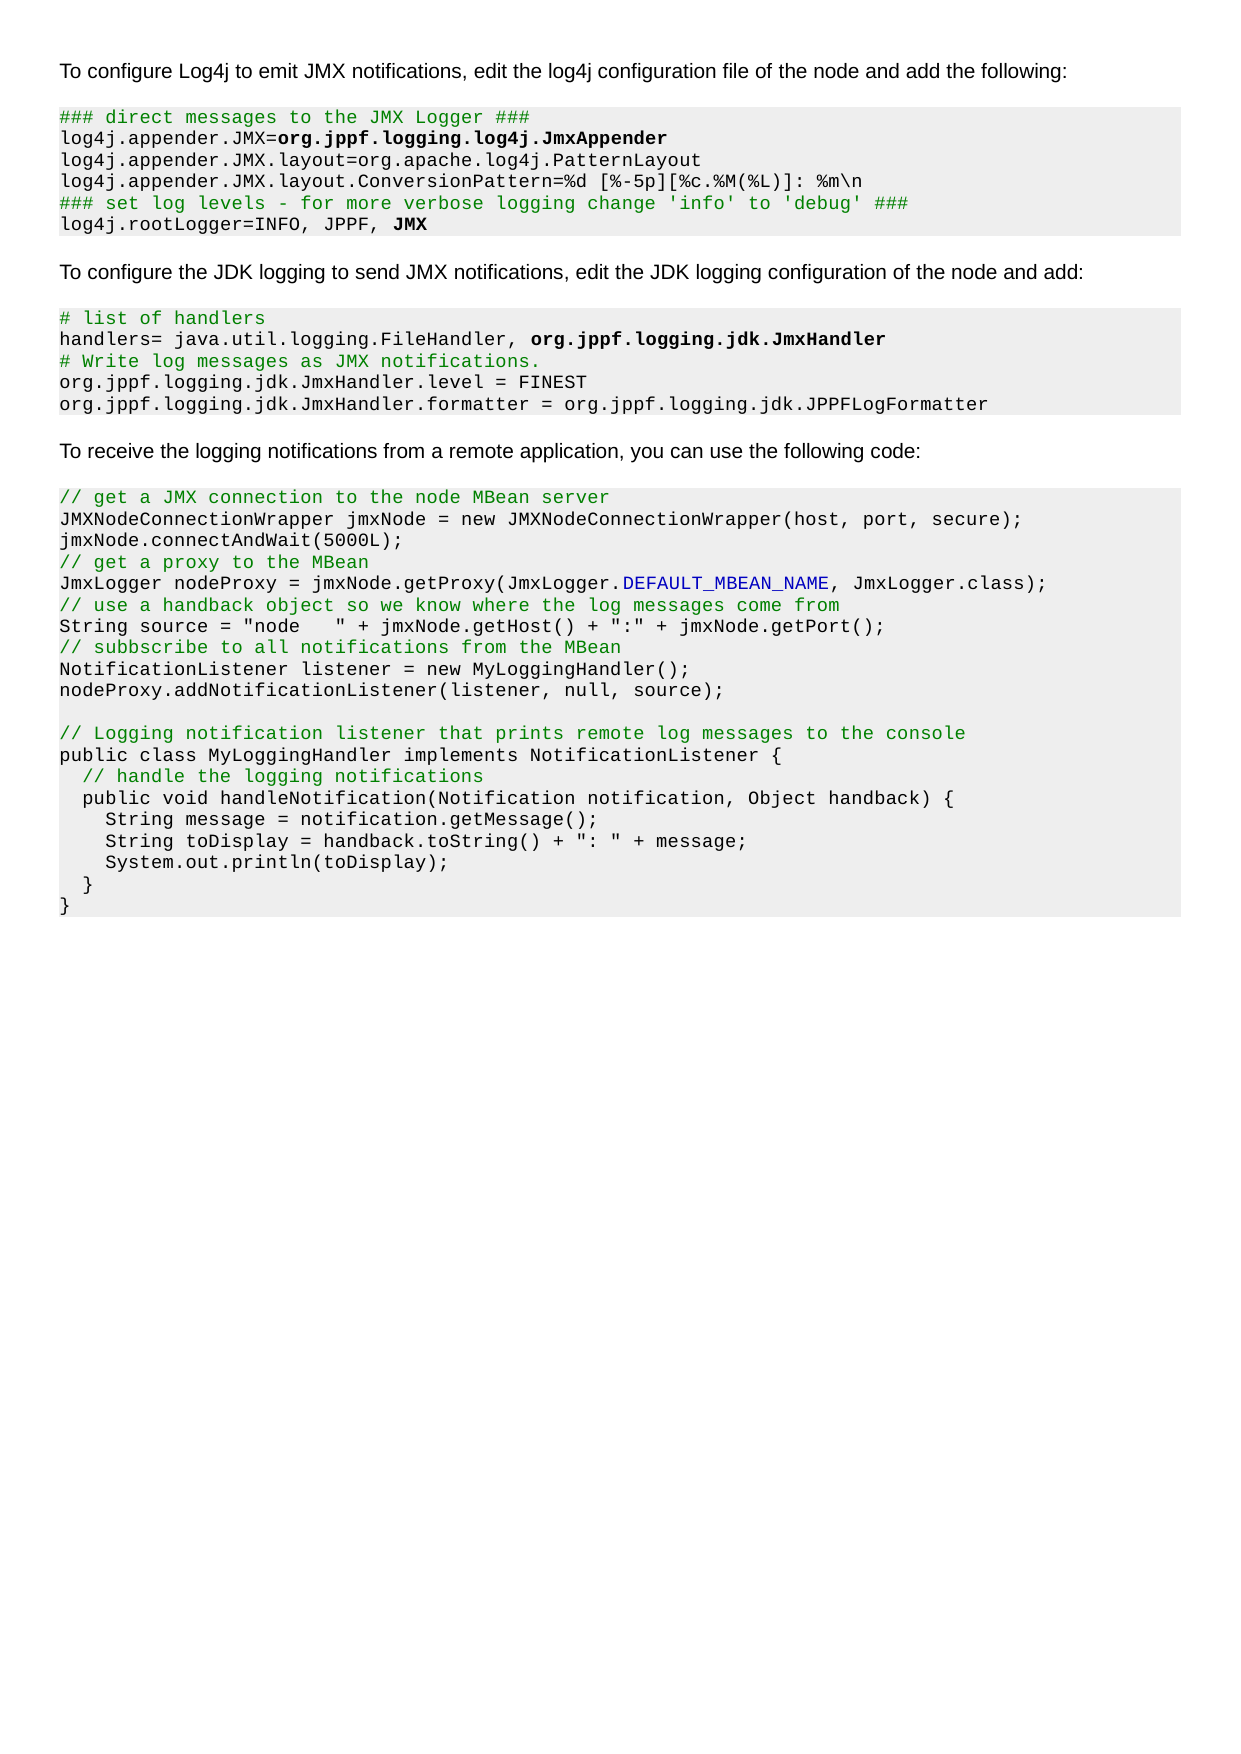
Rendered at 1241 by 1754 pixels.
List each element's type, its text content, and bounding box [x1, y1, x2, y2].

text public class MyLoggingHandler implements NotificationListener { [59, 745, 1181, 767]
text ### set log levels - for more verbose logging change 'info' to 'debug' ### [59, 193, 1181, 214]
text String toDisplay = handback.toString() + ": " + message; [59, 831, 1181, 852]
text nodeProxy.addNotificationListener(listener, null, source); [59, 681, 1181, 702]
text jmxNode.connectAndWait(5000L); [59, 531, 1181, 552]
text log4j.appender.JMX.layout.ConversionPattern=%d [%-5p][%c.%M(%L)]: %m\n [59, 172, 1181, 193]
text String message = notification.getMessage(); [59, 809, 1181, 831]
text ### direct messages to the JMX Logger ### [59, 107, 1181, 129]
text To configure Log4j to emit JMX notifications, edit the log4j configuration file of the node and add the following: [59, 59, 1181, 83]
text log4j.appender.JMX=org.jppf.logging.log4j.JmxAppender [59, 129, 1181, 150]
text } [59, 895, 1181, 917]
text # list of handlers [59, 308, 1181, 329]
text // handle the logging notifications [59, 767, 1181, 788]
text JMXNodeConnectionWrapper jmxNode = new JMXNodeConnectionWrapper(host, port, secure); [59, 509, 1181, 531]
text org.jppf.logging.jdk.JmxHandler.level = FINEST [59, 372, 1181, 394]
text // use a handback object so we know where the log messages come from [59, 595, 1181, 616]
text To configure the JDK logging to send JMX notifications, edit the JDK logging configuration of the node and add: [59, 260, 1181, 284]
text // get a proxy to the MBean [59, 552, 1181, 573]
text public void handleNotification(Notification notification, Object handback) { [59, 788, 1181, 809]
text log4j.rootLogger=INFO, JPPF, JMX [59, 214, 1181, 236]
text handlers= java.util.logging.FileHandler, org.jppf.logging.jdk.JmxHandler [59, 329, 1181, 351]
text String source = "node " + jmxNode.getHost() + ":" + jmxNode.getPort(); [59, 616, 1181, 638]
text log4j.appender.JMX.layout=org.apache.log4j.PatternLayout [59, 150, 1181, 172]
text To receive the logging notifications from a remote application, you can use the following code: [59, 439, 1181, 463]
text // get a JMX connection to the node MBean server [59, 488, 1181, 509]
text // Logging notification listener that prints remote log messages to the console [59, 724, 1181, 745]
text } [59, 874, 1181, 895]
text # Write log messages as JMX notifications. [59, 351, 1181, 372]
text System.out.println(toDisplay); [59, 852, 1181, 874]
text JmxLogger nodeProxy = jmxNode.getProxy(JmxLogger.DEFAULT_MBEAN_NAME, JmxLogger.class); [59, 573, 1181, 595]
text // subbscribe to all notifications from the MBean [59, 638, 1181, 659]
text NotificationListener listener = new MyLoggingHandler(); [59, 659, 1181, 681]
text org.jppf.logging.jdk.JmxHandler.formatter = org.jppf.logging.jdk.JPPFLogFormatter [59, 394, 1181, 415]
